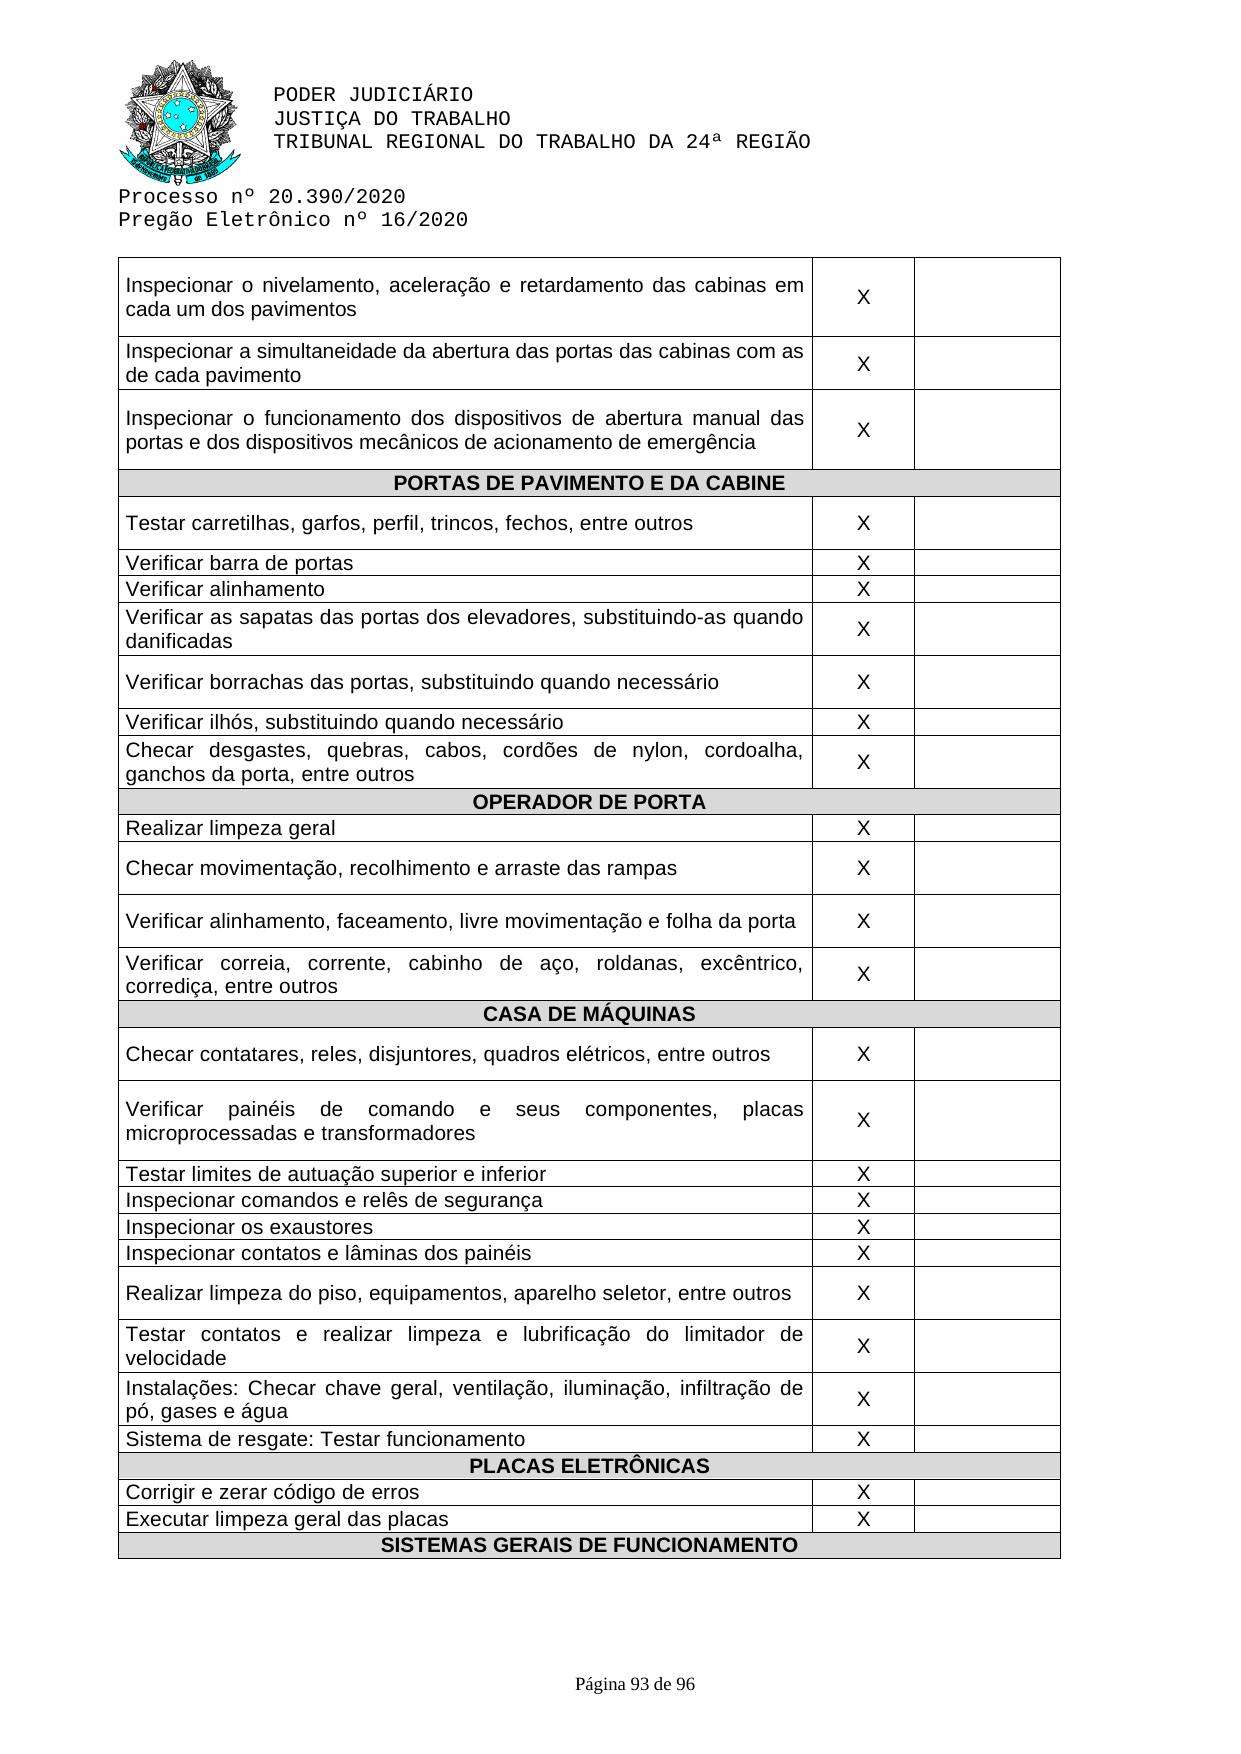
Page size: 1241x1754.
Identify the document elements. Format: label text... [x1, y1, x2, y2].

table_cell X [813, 1480, 914, 1505]
table_cell [915, 736, 1060, 788]
table_cell [915, 603, 1060, 655]
table_cell Verificar painéis de comando e seus componentes, placas microprocessadas e transformadores [119, 1081, 812, 1160]
table_cell [915, 1240, 1060, 1266]
table_cell [915, 895, 1060, 947]
table_cell Checar contatares, reles, disjuntores, quadros elétricos, entre outros [119, 1028, 812, 1080]
table_cell X [813, 815, 914, 841]
table_cell X [813, 736, 914, 788]
table_cell X [813, 497, 914, 549]
table_cell PLACAS ELETRÔNICAS [119, 1453, 1060, 1478]
table_cell X [813, 1320, 914, 1372]
table_cell [915, 1506, 1060, 1532]
table_cell Testar carretilhas, garfos, perfil, trincos, fechos, entre outros [119, 497, 812, 549]
table_cell X [813, 1240, 914, 1266]
table_cell [915, 1320, 1060, 1372]
table_cell X [813, 948, 914, 1000]
table_cell X [813, 1506, 914, 1532]
table_cell [915, 1373, 1060, 1425]
table_cell [915, 1161, 1060, 1186]
table_cell Sistema de resgate: Testar funcionamento [119, 1426, 812, 1452]
table_cell [915, 497, 1060, 549]
table_cell [915, 1028, 1060, 1080]
table_cell Verificar alinhamento, faceamento, livre movimentação e folha da porta [119, 895, 812, 947]
table_cell [915, 258, 1060, 336]
table_cell X [813, 337, 914, 389]
table_cell Verificar correia, corrente, cabinho de aço, roldanas, excêntrico, corrediça, entre outros [119, 948, 812, 1000]
table_cell X [813, 1187, 914, 1213]
table_cell SISTEMAS GERAIS DE FUNCIONAMENTO [119, 1533, 1060, 1558]
table_cell X [813, 258, 914, 336]
table_cell [915, 1081, 1060, 1160]
table_cell Corrigir e zerar código de erros [119, 1480, 812, 1505]
table_cell Testar limites de autuação superior e inferior [119, 1161, 812, 1186]
table_cell [915, 550, 1060, 575]
table_cell Inspecionar o funcionamento dos dispositivos de abertura manual das portas e dos dispositivos mecânicos de acionamento de emergência [119, 390, 812, 469]
table_cell [915, 390, 1060, 469]
table_cell Checar movimentação, recolhimento e arraste das rampas [119, 842, 812, 894]
table_cell X [813, 576, 914, 602]
table_cell Instalações: Checar chave geral, ventilação, iluminação, infiltração de pó, gases e água [119, 1373, 812, 1425]
table_cell Verificar as sapatas das portas dos elevadores, substituindo-as quando danificadas [119, 603, 812, 655]
table_cell [915, 576, 1060, 602]
table_cell X [813, 656, 914, 708]
table_cell X [813, 1028, 914, 1080]
table_cell Checar desgastes, quebras, cabos, cordões de nylon, cordoalha, ganchos da porta, entre outros [119, 736, 812, 788]
table_cell Verificar alinhamento [119, 576, 812, 602]
table_cell [915, 1426, 1060, 1452]
table_cell [915, 1480, 1060, 1505]
table_cell Inspecionar a simultaneidade da abertura das portas das cabinas com as de cada pavimento [119, 337, 812, 389]
table_cell OPERADOR DE PORTA [119, 789, 1060, 814]
table_cell X [813, 550, 914, 575]
table_cell Verificar barra de portas [119, 550, 812, 575]
table_cell [915, 1267, 1060, 1319]
table_cell Inspecionar o nivelamento, aceleração e retardamento das cabinas em cada um dos pavimentos [119, 258, 812, 336]
table_cell Testar contatos e realizar limpeza e lubrificação do limitador de velocidade [119, 1320, 812, 1372]
table_cell X [813, 1373, 914, 1425]
table_cell [915, 1187, 1060, 1213]
table_cell X [813, 709, 914, 735]
table_cell [915, 656, 1060, 708]
table_cell Inspecionar comandos e relês de segurança [119, 1187, 812, 1213]
table_cell X [813, 1214, 914, 1239]
table_cell [915, 842, 1060, 894]
table_cell Realizar limpeza geral [119, 815, 812, 841]
table_cell X [813, 1081, 914, 1160]
table_cell Verificar ilhós, substituindo quando necessário [119, 709, 812, 735]
table_cell Verificar borrachas das portas, substituindo quando necessário [119, 656, 812, 708]
table_cell [915, 709, 1060, 735]
table_cell [915, 1214, 1060, 1239]
table_cell X [813, 1161, 914, 1186]
table_cell X [813, 842, 914, 894]
table_cell [915, 337, 1060, 389]
table_cell [915, 948, 1060, 1000]
table_cell X [813, 603, 914, 655]
table_cell PORTAS DE PAVIMENTO E DA CABINE [119, 470, 1060, 496]
table_cell X [813, 1267, 914, 1319]
table_cell Executar limpeza geral das placas [119, 1506, 812, 1532]
table_cell CASA DE MÁQUINAS [119, 1001, 1060, 1027]
table_cell Inspecionar os exaustores [119, 1214, 812, 1239]
table_cell Realizar limpeza do piso, equipamentos, aparelho seletor, entre outros [119, 1267, 812, 1319]
picture [118, 59, 243, 186]
table_cell X [813, 390, 914, 469]
table_cell X [813, 1426, 914, 1452]
table_cell X [813, 895, 914, 947]
table_cell [915, 815, 1060, 841]
table_cell Inspecionar contatos e lâminas dos painéis [119, 1240, 812, 1266]
